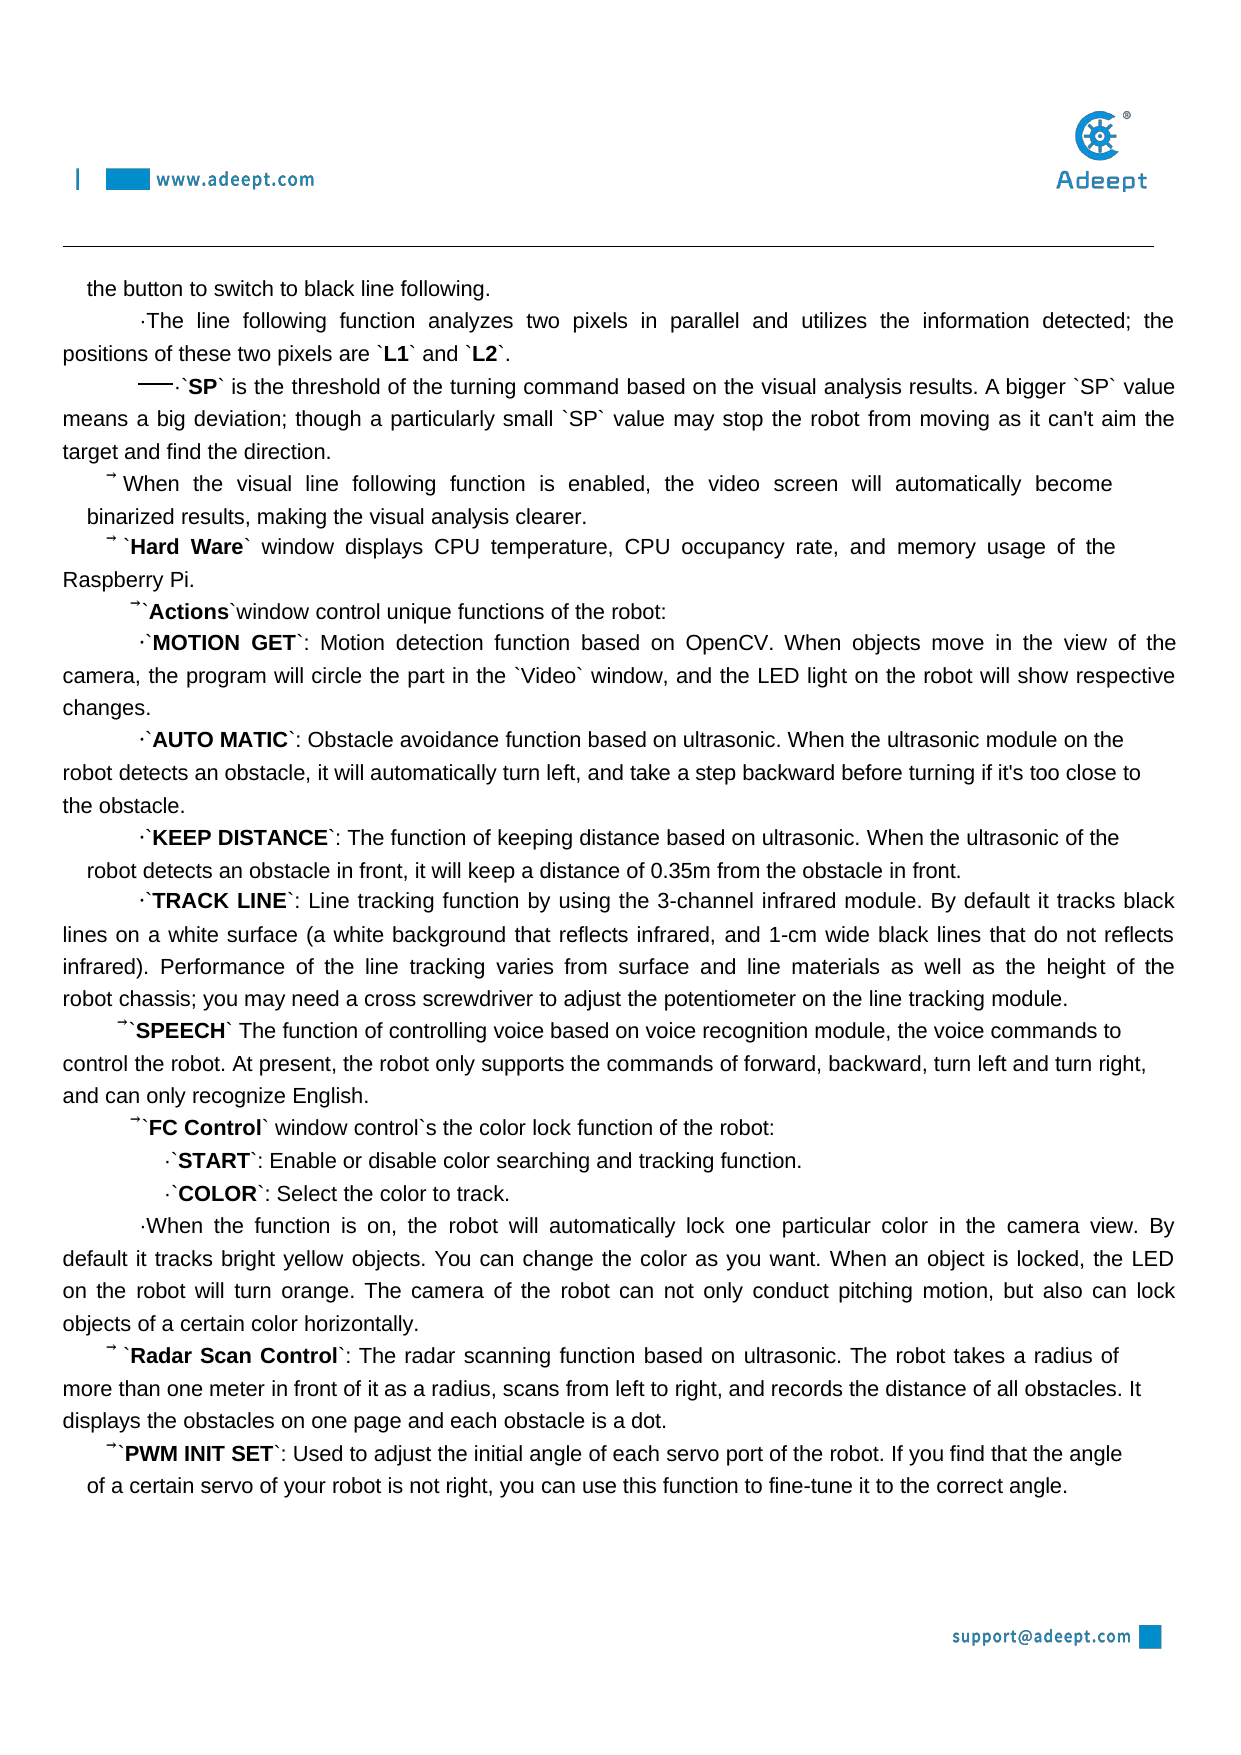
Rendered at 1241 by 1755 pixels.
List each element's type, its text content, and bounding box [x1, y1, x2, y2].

text ·`AUTO MATIC`: Obstacle avoidance function based on ultrasonic. When the ultrasonic module on the [62, 727, 1188, 753]
text ·The line following function analyzes two pixels in parallel and utilizes the information detected; the positions of these two pixels are `L1` and `L2`. [62, 308, 1175, 366]
text ·`KEEP DISTANCE`: The function of keeping distance based on ultrasonic. When the ultrasonic of the [62, 825, 1188, 850]
text ·`START`: Enable or disable color searching and tracking function. [163, 1148, 1188, 1173]
text ·`SP` is the threshold of the turning command based on the visual analysis results. A bigger `SP` value means a big deviation; though a particularly small `SP` value may stop the robot from moving as it can't aim the target and find the direction. [62, 374, 1175, 464]
text ⃗`PWM INIT SET`: Used to adjust the initial angle of each servo port of the robot. If you find that the angle [62, 1441, 1188, 1466]
text ⃗ When the visual line following function is enabled, the video screen will automatically become [62, 471, 1188, 496]
text binarized results, making the visual analysis clearer. [87, 504, 1188, 529]
text ·`TRACK LINE`: Line tracking function by using the 3-channel infrared module. By default it tracks black lines on a white surface (a white background that reflects infrared, and 1-cm wide black lines that do not reflects infrared). Performance of the line tracking varies from surface and line materials as well as the height of the robot chassis; you may need a cross screwdriver to adjust the potentiometer on the line tracking module. [62, 885, 1176, 1011]
text more than one meter in front of it as a radius, scans from left to right, and records the distance of all obstacles. It displays the obstacles on one page and each obstacle is a dot. [62, 1376, 1169, 1433]
text ⃗`SPEECH` The function of controlling voice based on voice recognition module, the voice commands to [62, 1018, 1188, 1043]
text of a certain servo of your robot is not right, you can use this function to fine-tune it to the correct angle. [87, 1473, 1188, 1499]
text ·`MOTION GET`: Motion detection function based on OpenCV. When objects move in the view of the camera, the program will circle the part in the `Video` window, and the LED light on the robot will show respective changes. [62, 627, 1177, 720]
text robot detects an obstacle in front, it will keep a distance of 0.35m from the obstacle in front. [87, 858, 1188, 883]
text ·When the function is on, the robot will automatically lock one particular color in the camera view. By default it tracks bright yellow objects. You can change the color as you want. When an object is locked, the LED on the robot will turn orange. The camera of the robot can not only conduct pitching motion, but also can lock objects of a certain color horizontally. [62, 1213, 1175, 1336]
text ⃗ `Hard Ware` window displays CPU temperature, CPU occupancy rate, and memory usage of the Raspberry Pi. [62, 531, 1169, 592]
text robot detects an obstacle, it will automatically turn left, and take a step backward before turning if it's too close to the obstacle. [62, 760, 1169, 818]
text ⃗`FC Control` window control`s the color lock function of the robot: [141, 1116, 1188, 1141]
text the button to switch to black line following. [87, 276, 1188, 301]
text ⃗ `Radar Scan Control`: The radar scanning function based on ultrasonic. The robot takes a radius of [62, 1343, 1188, 1368]
text control the robot. At present, the robot only supports the commands of forward, backward, turn left and turn right, and can only recognize English. [62, 1051, 1169, 1108]
text ·`COLOR`: Select the color to track. [163, 1181, 1188, 1206]
text ⃗`Actions`window control unique functions of the robot: [141, 598, 1188, 625]
